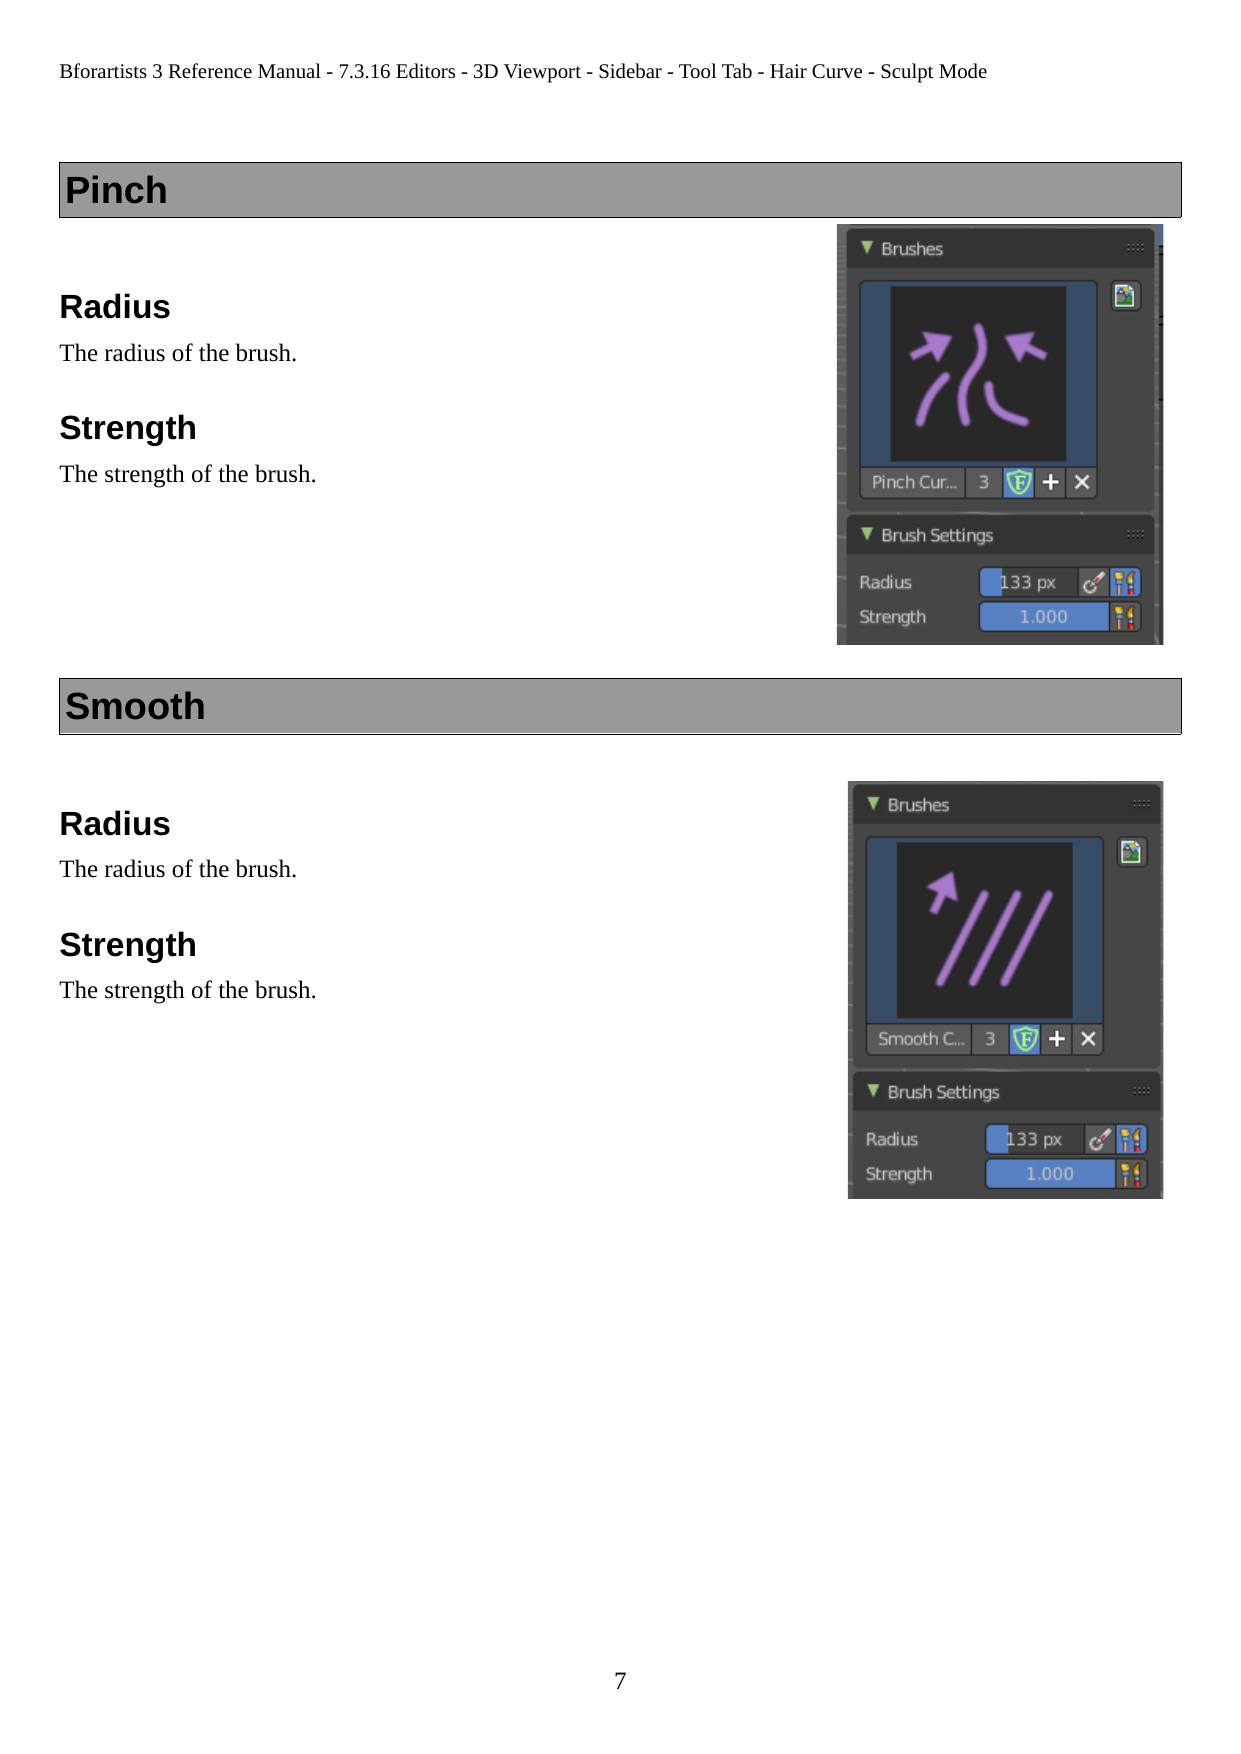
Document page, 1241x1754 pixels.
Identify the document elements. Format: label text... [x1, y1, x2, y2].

subtitle [1164, 287, 1181, 326]
text The strength of the brush. [59, 976, 847, 1004]
text The radius of the brush. [59, 338, 836, 367]
subtitle [1164, 924, 1181, 963]
table_header Smooth [60, 679, 1181, 733]
text The radius of the brush. [59, 854, 847, 883]
picture [847, 781, 1164, 1199]
text The strength of the brush. [59, 459, 836, 488]
subtitle Radius [59, 287, 836, 326]
text [1164, 338, 1181, 367]
text [1164, 854, 1181, 883]
subtitle [1164, 408, 1181, 447]
subtitle Strength [59, 924, 847, 963]
subtitle [1164, 803, 1181, 842]
table_header Pinch [60, 163, 1181, 217]
subtitle Radius [59, 803, 847, 842]
subtitle Strength [59, 408, 836, 447]
picture [836, 224, 1164, 645]
